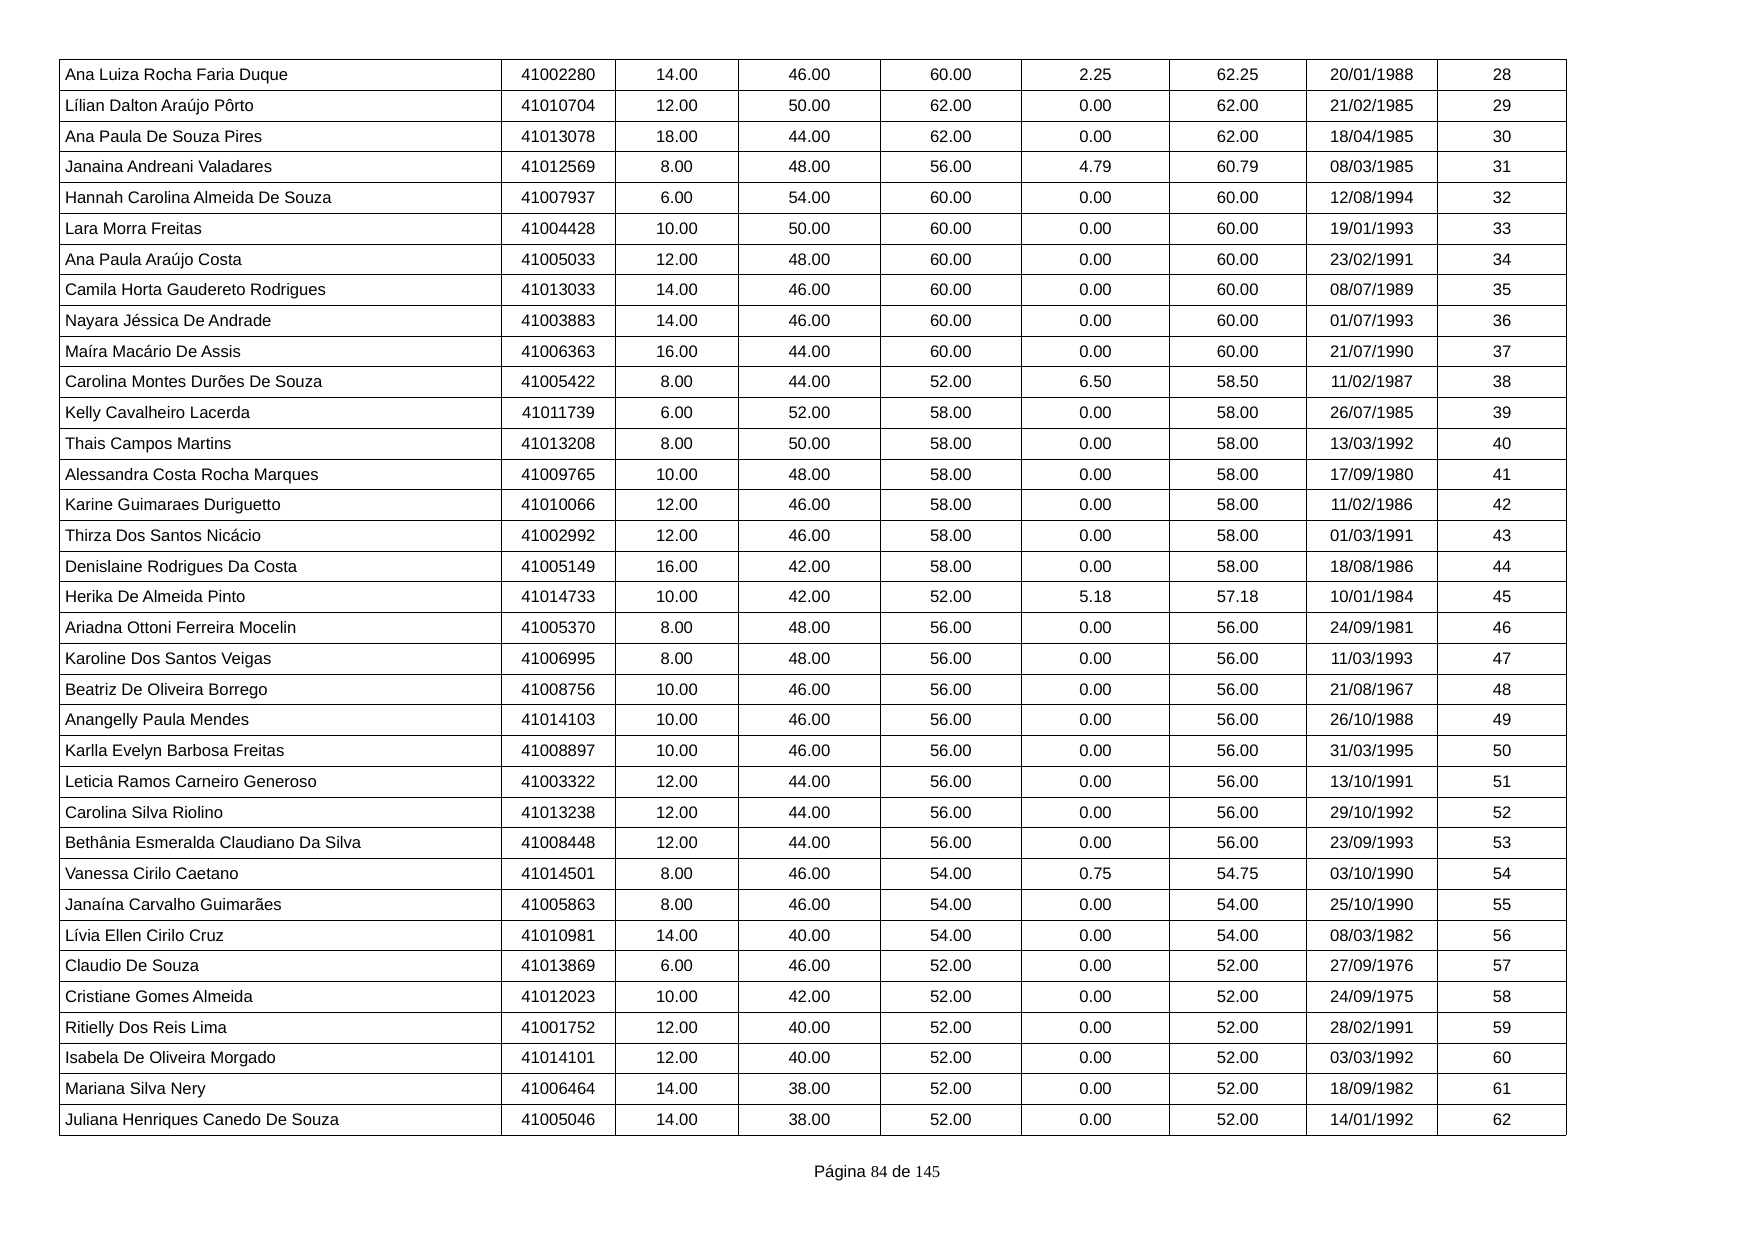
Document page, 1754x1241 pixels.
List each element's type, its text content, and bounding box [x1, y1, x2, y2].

table_cell 10.00 [616, 582, 738, 612]
table_cell 42.00 [739, 582, 880, 612]
table_cell 41014733 [502, 582, 615, 612]
table_cell 14.00 [616, 306, 738, 336]
table_cell 60.00 [881, 183, 1021, 213]
table_cell 11/03/1993 [1307, 644, 1437, 674]
table_cell 41008448 [502, 828, 615, 858]
table_cell 60.00 [881, 337, 1021, 366]
table_cell 14/01/1992 [1307, 1105, 1437, 1134]
table_cell 52.00 [881, 1013, 1021, 1042]
table_cell Mariana Silva Nery [60, 1074, 501, 1104]
table_cell Ana Paula Araújo Costa [60, 245, 501, 274]
table_cell 56.00 [881, 705, 1021, 735]
table_cell 08/07/1989 [1307, 275, 1437, 305]
table_cell 39 [1438, 398, 1566, 428]
table_cell 56.00 [881, 613, 1021, 643]
table_cell 44.00 [739, 367, 880, 397]
table_cell 47 [1438, 644, 1566, 674]
table_cell 56.00 [1170, 767, 1306, 797]
table_cell 10.00 [616, 214, 738, 243]
table_cell 12.00 [616, 767, 738, 797]
table_cell 41005422 [502, 367, 615, 397]
table_cell 44.00 [739, 337, 880, 366]
table_cell 5.18 [1022, 582, 1169, 612]
table_cell 54.75 [1170, 859, 1306, 889]
table_cell 45 [1438, 582, 1566, 612]
table_cell 46.00 [739, 306, 880, 336]
table_cell 10.00 [616, 705, 738, 735]
table_cell 11/02/1986 [1307, 490, 1437, 520]
table_cell 40.00 [739, 1013, 880, 1042]
table_cell 48 [1438, 675, 1566, 704]
table_cell 35 [1438, 275, 1566, 305]
table_cell 08/03/1985 [1307, 152, 1437, 182]
table_cell 58.00 [881, 521, 1021, 551]
table_cell 23/02/1991 [1307, 245, 1437, 274]
table_cell 8.00 [616, 367, 738, 397]
table_cell 8.00 [616, 890, 738, 919]
table_cell 17/09/1980 [1307, 460, 1437, 489]
table_cell [1567, 858, 1696, 889]
table_cell 48.00 [739, 644, 880, 674]
table_cell 58.00 [881, 490, 1021, 520]
table_cell 60.00 [881, 60, 1021, 90]
table_cell 41011739 [502, 398, 615, 428]
table_cell 41005046 [502, 1105, 615, 1134]
table_cell 56.00 [1170, 613, 1306, 643]
table_cell 62.25 [1170, 60, 1306, 90]
table_cell 18/08/1986 [1307, 552, 1437, 581]
table_cell 52 [1438, 798, 1566, 827]
table_cell [1567, 59, 1696, 90]
table_cell Herika De Almeida Pinto [60, 582, 501, 612]
table_cell Carolina Montes Durões De Souza [60, 367, 501, 397]
table_cell 41002280 [502, 60, 615, 90]
table_cell 52.00 [1170, 1013, 1306, 1042]
table_cell 21/08/1967 [1307, 675, 1437, 704]
table_cell 01/07/1993 [1307, 306, 1437, 336]
table_cell 18/04/1985 [1307, 122, 1437, 151]
table_cell 41014101 [502, 1044, 615, 1073]
table_cell 0.00 [1022, 122, 1169, 151]
table_cell 52.00 [739, 398, 880, 428]
table_cell 8.00 [616, 613, 738, 643]
table_cell Hannah Carolina Almeida De Souza [60, 183, 501, 213]
table_cell [1567, 797, 1696, 827]
table_cell 53 [1438, 828, 1566, 858]
table_cell Denislaine Rodrigues Da Costa [60, 552, 501, 581]
table_cell 0.00 [1022, 890, 1169, 919]
table_cell 08/03/1982 [1307, 921, 1437, 950]
table_cell [1567, 1104, 1696, 1134]
table_cell 6.50 [1022, 367, 1169, 397]
table_cell Ritielly Dos Reis Lima [60, 1013, 501, 1042]
table_cell Janaina Andreani Valadares [60, 152, 501, 182]
table_cell 60.00 [881, 245, 1021, 274]
table_cell Claudio De Souza [60, 951, 501, 981]
table_cell 58.00 [881, 398, 1021, 428]
table_cell 44.00 [739, 828, 880, 858]
table_cell 50.00 [739, 214, 880, 243]
table_cell 44.00 [739, 767, 880, 797]
table_cell Thais Campos Martins [60, 429, 501, 458]
table_cell 0.00 [1022, 521, 1169, 551]
table_cell 52.00 [1170, 1044, 1306, 1073]
table_cell [1567, 520, 1696, 551]
table_cell Lílian Dalton Araújo Pôrto [60, 91, 501, 121]
table_cell 60.00 [1170, 275, 1306, 305]
table_cell 41003883 [502, 306, 615, 336]
table_cell 54.00 [1170, 921, 1306, 950]
table_cell 23/09/1993 [1307, 828, 1437, 858]
table_cell 52.00 [1170, 1105, 1306, 1134]
table_cell 0.00 [1022, 275, 1169, 305]
table_cell 43 [1438, 521, 1566, 551]
table_cell [1567, 889, 1696, 919]
table_cell [1567, 459, 1696, 489]
table_cell 50.00 [739, 429, 880, 458]
table_cell 03/10/1990 [1307, 859, 1437, 889]
table_cell 54.00 [881, 921, 1021, 950]
table_cell 16.00 [616, 337, 738, 366]
table_cell 41005033 [502, 245, 615, 274]
table_cell 60.00 [881, 306, 1021, 336]
table_cell 46 [1438, 613, 1566, 643]
table_cell 41012023 [502, 982, 615, 1012]
table_cell 42.00 [739, 982, 880, 1012]
table_cell 12.00 [616, 798, 738, 827]
table_cell 54 [1438, 859, 1566, 889]
table_cell 8.00 [616, 429, 738, 458]
table_cell 10.00 [616, 736, 738, 766]
table_cell 56.00 [881, 675, 1021, 704]
table_cell 56.00 [1170, 736, 1306, 766]
table_cell 62 [1438, 1105, 1566, 1134]
table_cell [1567, 920, 1696, 950]
table_cell 41010704 [502, 91, 615, 121]
table_cell Ana Luiza Rocha Faria Duque [60, 60, 501, 90]
table_cell [1567, 182, 1696, 213]
table_cell 56.00 [881, 736, 1021, 766]
table_cell 41013869 [502, 951, 615, 981]
table_cell 12.00 [616, 521, 738, 551]
table_cell 44.00 [739, 798, 880, 827]
table_cell Maíra Macário De Assis [60, 337, 501, 366]
table_cell 42.00 [739, 552, 880, 581]
table_cell Janaína Carvalho Guimarães [60, 890, 501, 919]
table_cell 40 [1438, 429, 1566, 458]
table_cell 6.00 [616, 951, 738, 981]
table_cell 41013078 [502, 122, 615, 151]
table_cell [1567, 151, 1696, 182]
table_cell 0.00 [1022, 1013, 1169, 1042]
table_cell 0.00 [1022, 1074, 1169, 1104]
table_cell Thirza Dos Santos Nicácio [60, 521, 501, 551]
table_cell 58.00 [881, 429, 1021, 458]
table_cell [1567, 489, 1696, 520]
table_cell Beatriz De Oliveira Borrego [60, 675, 501, 704]
table_cell [1567, 950, 1696, 981]
table_cell 31/03/1995 [1307, 736, 1437, 766]
table_cell [1567, 827, 1696, 858]
table_cell [1567, 766, 1696, 797]
table_cell 50.00 [739, 91, 880, 121]
table_cell 52.00 [881, 1044, 1021, 1073]
table_cell 0.00 [1022, 736, 1169, 766]
table_cell 41012569 [502, 152, 615, 182]
table_cell 30 [1438, 122, 1566, 151]
table_cell [1567, 244, 1696, 274]
table_cell 16.00 [616, 552, 738, 581]
table_cell Alessandra Costa Rocha Marques [60, 460, 501, 489]
table_cell 60.00 [1170, 245, 1306, 274]
table_cell 38.00 [739, 1105, 880, 1134]
table_cell 48.00 [739, 245, 880, 274]
table_cell 14.00 [616, 1074, 738, 1104]
table_cell [1567, 428, 1696, 458]
table_cell 54.00 [881, 890, 1021, 919]
table_cell [1567, 336, 1696, 366]
table_cell 10/01/1984 [1307, 582, 1437, 612]
table_cell 46.00 [739, 60, 880, 90]
table_cell 12.00 [616, 490, 738, 520]
table_cell 0.00 [1022, 552, 1169, 581]
table_cell 10.00 [616, 460, 738, 489]
table_cell 41005149 [502, 552, 615, 581]
table_cell 10.00 [616, 982, 738, 1012]
table_cell 51 [1438, 767, 1566, 797]
table_cell [1567, 1043, 1696, 1073]
table_cell 48.00 [739, 152, 880, 182]
table_cell 0.00 [1022, 828, 1169, 858]
table_cell 8.00 [616, 859, 738, 889]
table_cell 54.00 [1170, 890, 1306, 919]
table_cell 14.00 [616, 60, 738, 90]
table_cell 58.00 [1170, 521, 1306, 551]
table_cell 48.00 [739, 460, 880, 489]
table_cell 60.00 [1170, 337, 1306, 366]
table_cell 41006995 [502, 644, 615, 674]
table_cell 20/01/1988 [1307, 60, 1437, 90]
table_cell 41005370 [502, 613, 615, 643]
table_cell Karine Guimaraes Duriguetto [60, 490, 501, 520]
table_cell 46.00 [739, 736, 880, 766]
table_cell 41014103 [502, 705, 615, 735]
table_cell 27/09/1976 [1307, 951, 1437, 981]
table_cell Leticia Ramos Carneiro Generoso [60, 767, 501, 797]
table_cell 26/07/1985 [1307, 398, 1437, 428]
table_cell 58.00 [1170, 552, 1306, 581]
table_cell 62.00 [881, 91, 1021, 121]
table_cell 11/02/1987 [1307, 367, 1437, 397]
table_cell 2.25 [1022, 60, 1169, 90]
table_cell 52.00 [1170, 982, 1306, 1012]
table_cell 62.00 [1170, 91, 1306, 121]
table_cell Ariadna Ottoni Ferreira Mocelin [60, 613, 501, 643]
table_cell 28/02/1991 [1307, 1013, 1437, 1042]
table_cell 36 [1438, 306, 1566, 336]
table_cell 41008897 [502, 736, 615, 766]
table_cell 03/03/1992 [1307, 1044, 1437, 1073]
table_cell Karlla Evelyn Barbosa Freitas [60, 736, 501, 766]
table_cell 55 [1438, 890, 1566, 919]
table_cell Carolina Silva Riolino [60, 798, 501, 827]
table_cell 0.00 [1022, 675, 1169, 704]
table_cell 61 [1438, 1074, 1566, 1104]
table_cell [1567, 735, 1696, 766]
table_cell [1567, 581, 1696, 612]
table_cell 52.00 [881, 1074, 1021, 1104]
table_cell 46.00 [739, 859, 880, 889]
table_cell 12.00 [616, 828, 738, 858]
table_cell 0.00 [1022, 705, 1169, 735]
table_cell [1567, 674, 1696, 704]
table_cell 46.00 [739, 675, 880, 704]
table_cell 58.00 [1170, 460, 1306, 489]
table_cell 34 [1438, 245, 1566, 274]
table_cell 18/09/1982 [1307, 1074, 1437, 1104]
table_cell 29/10/1992 [1307, 798, 1437, 827]
table_cell 49 [1438, 705, 1566, 735]
table_cell 10.00 [616, 675, 738, 704]
table_cell 56.00 [881, 767, 1021, 797]
table_cell 18.00 [616, 122, 738, 151]
table_cell 52.00 [881, 367, 1021, 397]
table_cell 0.00 [1022, 337, 1169, 366]
table_cell 46.00 [739, 705, 880, 735]
table_cell [1567, 612, 1696, 643]
table_cell 62.00 [1170, 122, 1306, 151]
table_cell Anangelly Paula Mendes [60, 705, 501, 735]
table_cell 38 [1438, 367, 1566, 397]
table_cell 33 [1438, 214, 1566, 243]
table_cell 58.00 [881, 460, 1021, 489]
table_cell 41013033 [502, 275, 615, 305]
table_cell 56.00 [881, 798, 1021, 827]
table_cell 0.00 [1022, 921, 1169, 950]
table_cell 58.50 [1170, 367, 1306, 397]
table_cell 14.00 [616, 275, 738, 305]
table_cell Juliana Henriques Canedo De Souza [60, 1105, 501, 1134]
table_cell [1567, 213, 1696, 243]
table_cell Isabela De Oliveira Morgado [60, 1044, 501, 1073]
table_cell 46.00 [739, 490, 880, 520]
table_cell 41014501 [502, 859, 615, 889]
table_cell 54.00 [881, 859, 1021, 889]
table_cell 60.00 [1170, 214, 1306, 243]
table_cell 41007937 [502, 183, 615, 213]
table_cell 60 [1438, 1044, 1566, 1073]
table_cell 58.00 [881, 552, 1021, 581]
table_cell 21/07/1990 [1307, 337, 1437, 366]
table_cell 0.00 [1022, 1105, 1169, 1134]
table_cell 19/01/1993 [1307, 214, 1437, 243]
table_cell Ana Paula De Souza Pires [60, 122, 501, 151]
table_cell 41009765 [502, 460, 615, 489]
table_cell [1567, 1012, 1696, 1042]
table_cell Camila Horta Gaudereto Rodrigues [60, 275, 501, 305]
table_cell 56.00 [1170, 675, 1306, 704]
table_cell 44.00 [739, 122, 880, 151]
table_cell 59 [1438, 1013, 1566, 1042]
table_cell 6.00 [616, 398, 738, 428]
table_cell 4.79 [1022, 152, 1169, 182]
table_cell 0.00 [1022, 1044, 1169, 1073]
table_cell 56.00 [1170, 644, 1306, 674]
table_cell 14.00 [616, 1105, 738, 1134]
table_cell 0.00 [1022, 644, 1169, 674]
table_cell 32 [1438, 183, 1566, 213]
table_cell 0.00 [1022, 306, 1169, 336]
table_cell 57 [1438, 951, 1566, 981]
table_cell 41004428 [502, 214, 615, 243]
table_cell 60.00 [881, 275, 1021, 305]
table_cell Vanessa Cirilo Caetano [60, 859, 501, 889]
table_cell 44 [1438, 552, 1566, 581]
table_cell [1567, 551, 1696, 581]
table_cell 41013238 [502, 798, 615, 827]
table_cell 41008756 [502, 675, 615, 704]
table_cell 0.00 [1022, 214, 1169, 243]
table_cell 56.00 [1170, 828, 1306, 858]
table_cell 12.00 [616, 91, 738, 121]
table_cell [1567, 397, 1696, 428]
table_cell 41003322 [502, 767, 615, 797]
table_cell 0.00 [1022, 490, 1169, 520]
table_cell 41006363 [502, 337, 615, 366]
table_cell 60.79 [1170, 152, 1306, 182]
table_cell 48.00 [739, 613, 880, 643]
table_cell 46.00 [739, 521, 880, 551]
table_cell Lívia Ellen Cirilo Cruz [60, 921, 501, 950]
table_cell [1567, 704, 1696, 735]
table_cell 0.00 [1022, 798, 1169, 827]
table_cell 01/03/1991 [1307, 521, 1437, 551]
table_cell 41005863 [502, 890, 615, 919]
table_cell [1567, 1073, 1696, 1104]
table_cell 13/10/1991 [1307, 767, 1437, 797]
table_cell 0.00 [1022, 767, 1169, 797]
table_cell 56.00 [881, 152, 1021, 182]
table_cell 40.00 [739, 1044, 880, 1073]
table_cell 21/02/1985 [1307, 91, 1437, 121]
table_cell 24/09/1981 [1307, 613, 1437, 643]
table_cell 0.00 [1022, 398, 1169, 428]
table_cell 24/09/1975 [1307, 982, 1437, 1012]
table_cell 8.00 [616, 644, 738, 674]
table_cell 56 [1438, 921, 1566, 950]
table_cell 0.00 [1022, 429, 1169, 458]
table_cell Bethânia Esmeralda Claudiano Da Silva [60, 828, 501, 858]
table_cell 41 [1438, 460, 1566, 489]
table_cell 52.00 [881, 1105, 1021, 1134]
table_cell 38.00 [739, 1074, 880, 1104]
table_cell [1567, 274, 1696, 305]
table_cell 54.00 [739, 183, 880, 213]
table_cell 42 [1438, 490, 1566, 520]
table_cell 52.00 [1170, 1074, 1306, 1104]
table_cell 12.00 [616, 1013, 738, 1042]
table_cell [1567, 366, 1696, 397]
table_cell 6.00 [616, 183, 738, 213]
table_cell 0.00 [1022, 951, 1169, 981]
table_cell 41006464 [502, 1074, 615, 1104]
table_cell 56.00 [881, 644, 1021, 674]
table_cell 8.00 [616, 152, 738, 182]
table_cell 0.00 [1022, 613, 1169, 643]
table_cell 60.00 [881, 214, 1021, 243]
table_cell 41001752 [502, 1013, 615, 1042]
table_cell 57.18 [1170, 582, 1306, 612]
table_cell 60.00 [1170, 183, 1306, 213]
table_cell 58 [1438, 982, 1566, 1012]
table_cell 0.00 [1022, 982, 1169, 1012]
table_cell 60.00 [1170, 306, 1306, 336]
table_cell 46.00 [739, 951, 880, 981]
table_cell Cristiane Gomes Almeida [60, 982, 501, 1012]
table_cell 41013208 [502, 429, 615, 458]
table_cell Karoline Dos Santos Veigas [60, 644, 501, 674]
table_cell 25/10/1990 [1307, 890, 1437, 919]
table_cell 50 [1438, 736, 1566, 766]
table_cell 41010981 [502, 921, 615, 950]
table_cell 0.00 [1022, 91, 1169, 121]
table_cell 29 [1438, 91, 1566, 121]
table_cell 0.75 [1022, 859, 1169, 889]
table_cell 46.00 [739, 890, 880, 919]
table_cell 58.00 [1170, 490, 1306, 520]
table_cell [1567, 121, 1696, 151]
table_cell 26/10/1988 [1307, 705, 1437, 735]
table_cell 13/03/1992 [1307, 429, 1437, 458]
table_cell 52.00 [1170, 951, 1306, 981]
table_cell 56.00 [1170, 705, 1306, 735]
table_cell 58.00 [1170, 429, 1306, 458]
table_cell 0.00 [1022, 183, 1169, 213]
table_cell 56.00 [881, 828, 1021, 858]
table_cell 56.00 [1170, 798, 1306, 827]
table_cell 37 [1438, 337, 1566, 366]
table_cell 28 [1438, 60, 1566, 90]
table_cell 12/08/1994 [1307, 183, 1437, 213]
table_cell 46.00 [739, 275, 880, 305]
table_cell 12.00 [616, 1044, 738, 1073]
table_cell [1567, 305, 1696, 336]
table_cell 0.00 [1022, 460, 1169, 489]
table_cell [1567, 90, 1696, 121]
table_cell Kelly Cavalheiro Lacerda [60, 398, 501, 428]
table_cell 52.00 [881, 951, 1021, 981]
table_cell 58.00 [1170, 398, 1306, 428]
table_cell 12.00 [616, 245, 738, 274]
table_cell Lara Morra Freitas [60, 214, 501, 243]
table_cell 52.00 [881, 982, 1021, 1012]
table_cell 41010066 [502, 490, 615, 520]
table_cell [1567, 643, 1696, 674]
table_cell 0.00 [1022, 245, 1169, 274]
table_cell [1567, 981, 1696, 1012]
table_cell 31 [1438, 152, 1566, 182]
table_cell 14.00 [616, 921, 738, 950]
table_cell 41002992 [502, 521, 615, 551]
table_cell Nayara Jéssica De Andrade [60, 306, 501, 336]
table_cell 62.00 [881, 122, 1021, 151]
table_cell 52.00 [881, 582, 1021, 612]
table_cell 40.00 [739, 921, 880, 950]
